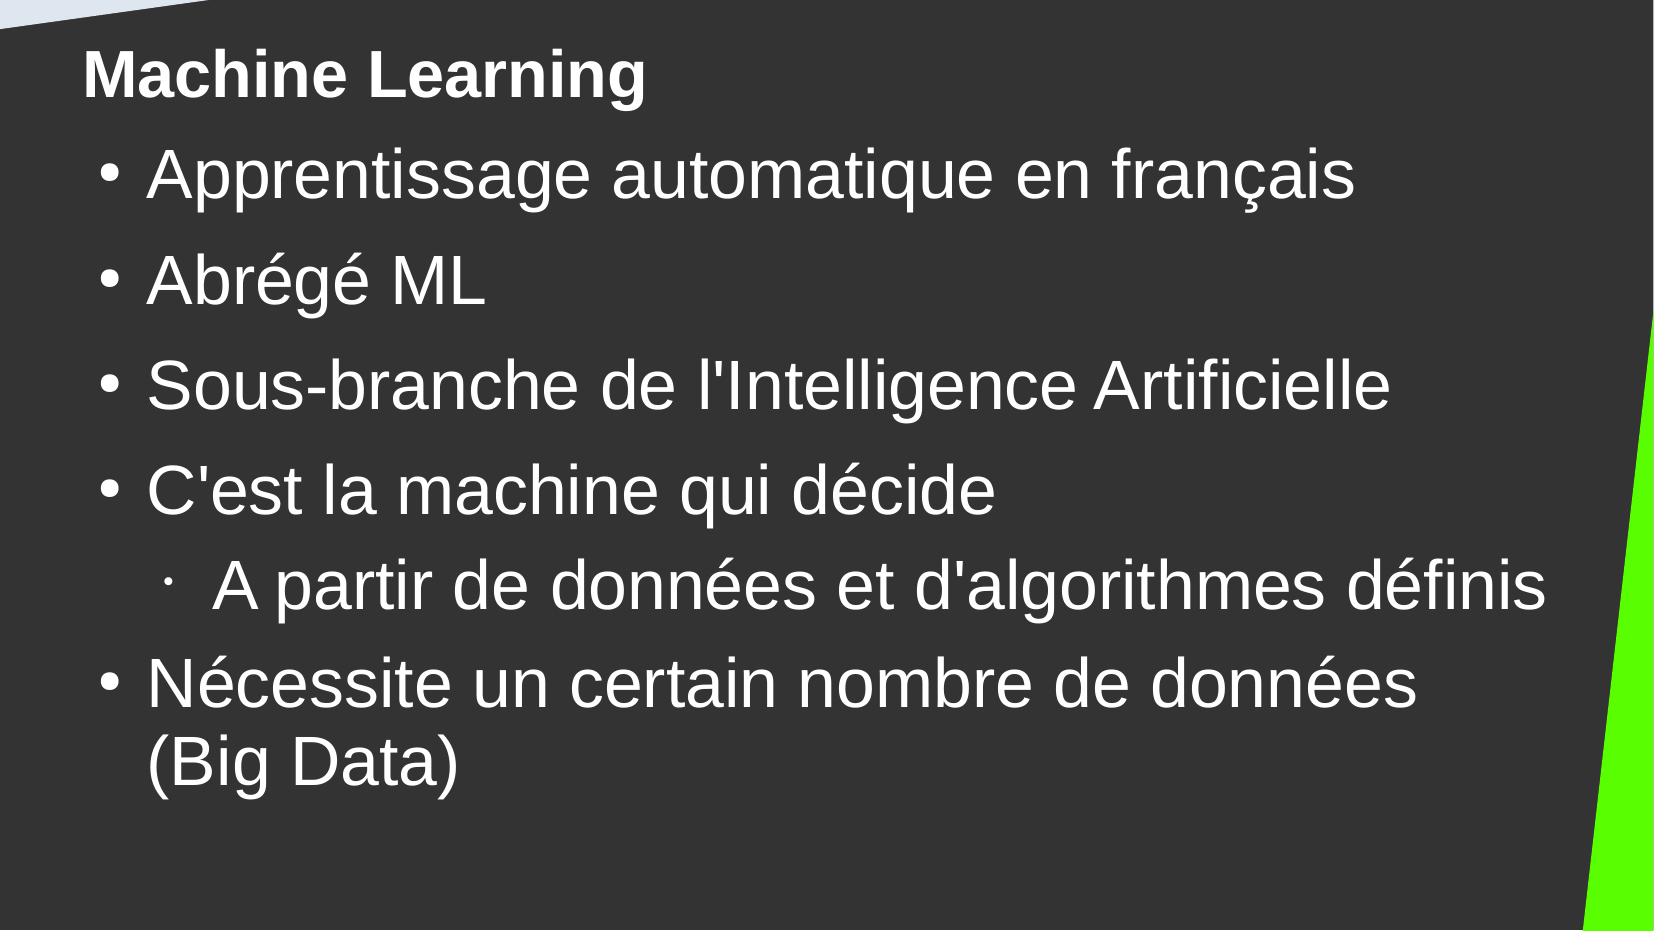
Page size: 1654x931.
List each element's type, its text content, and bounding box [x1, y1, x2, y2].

text_box [1582, 306, 1654, 931]
title Machine Learning [82, 37, 1571, 115]
list Apprentissage automatique en français Abrégé ML Sous-branche de l'Intelligence Artificielle C'est la machine qui décide A partir de données et d'algorithmes définis Nécessite un certain nombre de données (Big Data) [80, 135, 1560, 816]
text_box [0, 0, 209, 30]
